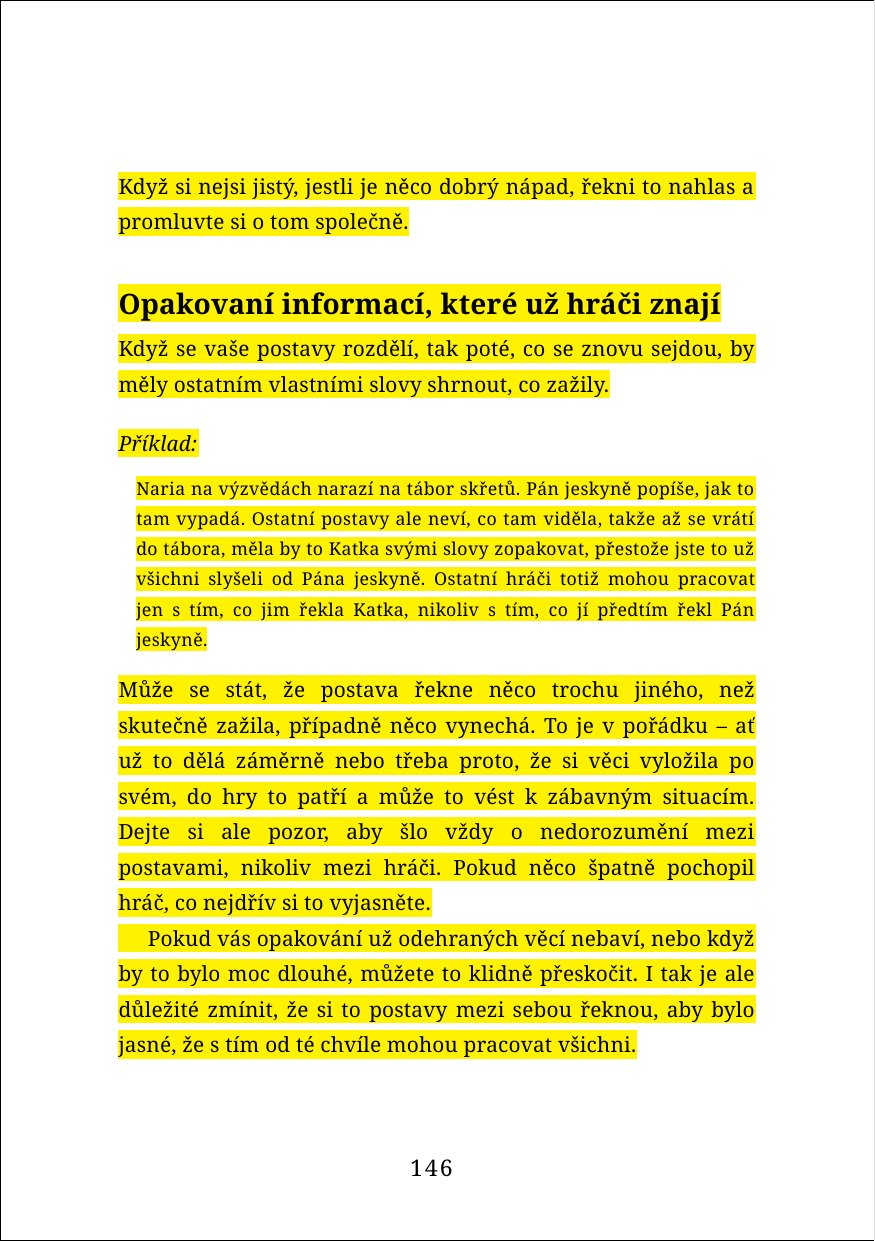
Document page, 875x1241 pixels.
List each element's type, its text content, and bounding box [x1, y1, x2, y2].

text Příklad: [118, 429, 756, 457]
subtitle Opakovaní informací, které už hráči znají [118, 284, 756, 322]
text Když se vaše postavy rozdělí, tak poté, co se znovu sejdou, by měly ostatním vlastními slovy shrnout, co zažily. [118, 334, 756, 398]
text Když si nejsi jistý, jestli je něco dobrý nápad, řekni to nahlas a promluvte si o tom společně. [118, 172, 756, 236]
text Může se stát, že postava řekne něco trochu jiného, než skutečně zažila, případně něco vynechá. To je v pořádku – ať už to dělá záměrně nebo třeba proto, že si věci vyložila po svém, do hry to patří a může to vést k zábavným situacím. Dejte si ale pozor, aby šlo vždy o nedorozumění mezi postavami, nikoliv mezi hráči. Pokud něco špatně pochopil hráč, co nejdřív si to vyjasněte. Pokud vás opakování už odehraných věcí nebaví, nebo když by to bylo moc dlouhé, můžete to klidně přeskočit. I tak je ale důležité zmínit, že si to postavy mezi sebou řeknou, aby bylo jasné, že s tím od té chvíle mohou pracovat všichni. [118, 675, 756, 1059]
text Naria na výzvědách narazí na tábor skřetů. Pán jeskyně popíše, jak to tam vypadá. Ostatní postavy ale neví, co tam viděla, takže až se vrátí do tábora, měla by to Katka svými slovy zopakovat, přestože jste to už všichni slyšeli od Pána jeskyně. Ostatní hráči totiž mohou pracovat jen s tím, co jim řekla Katka, nikoliv s tím, co jí předtím řekl Pán jeskyně. [136, 476, 756, 651]
